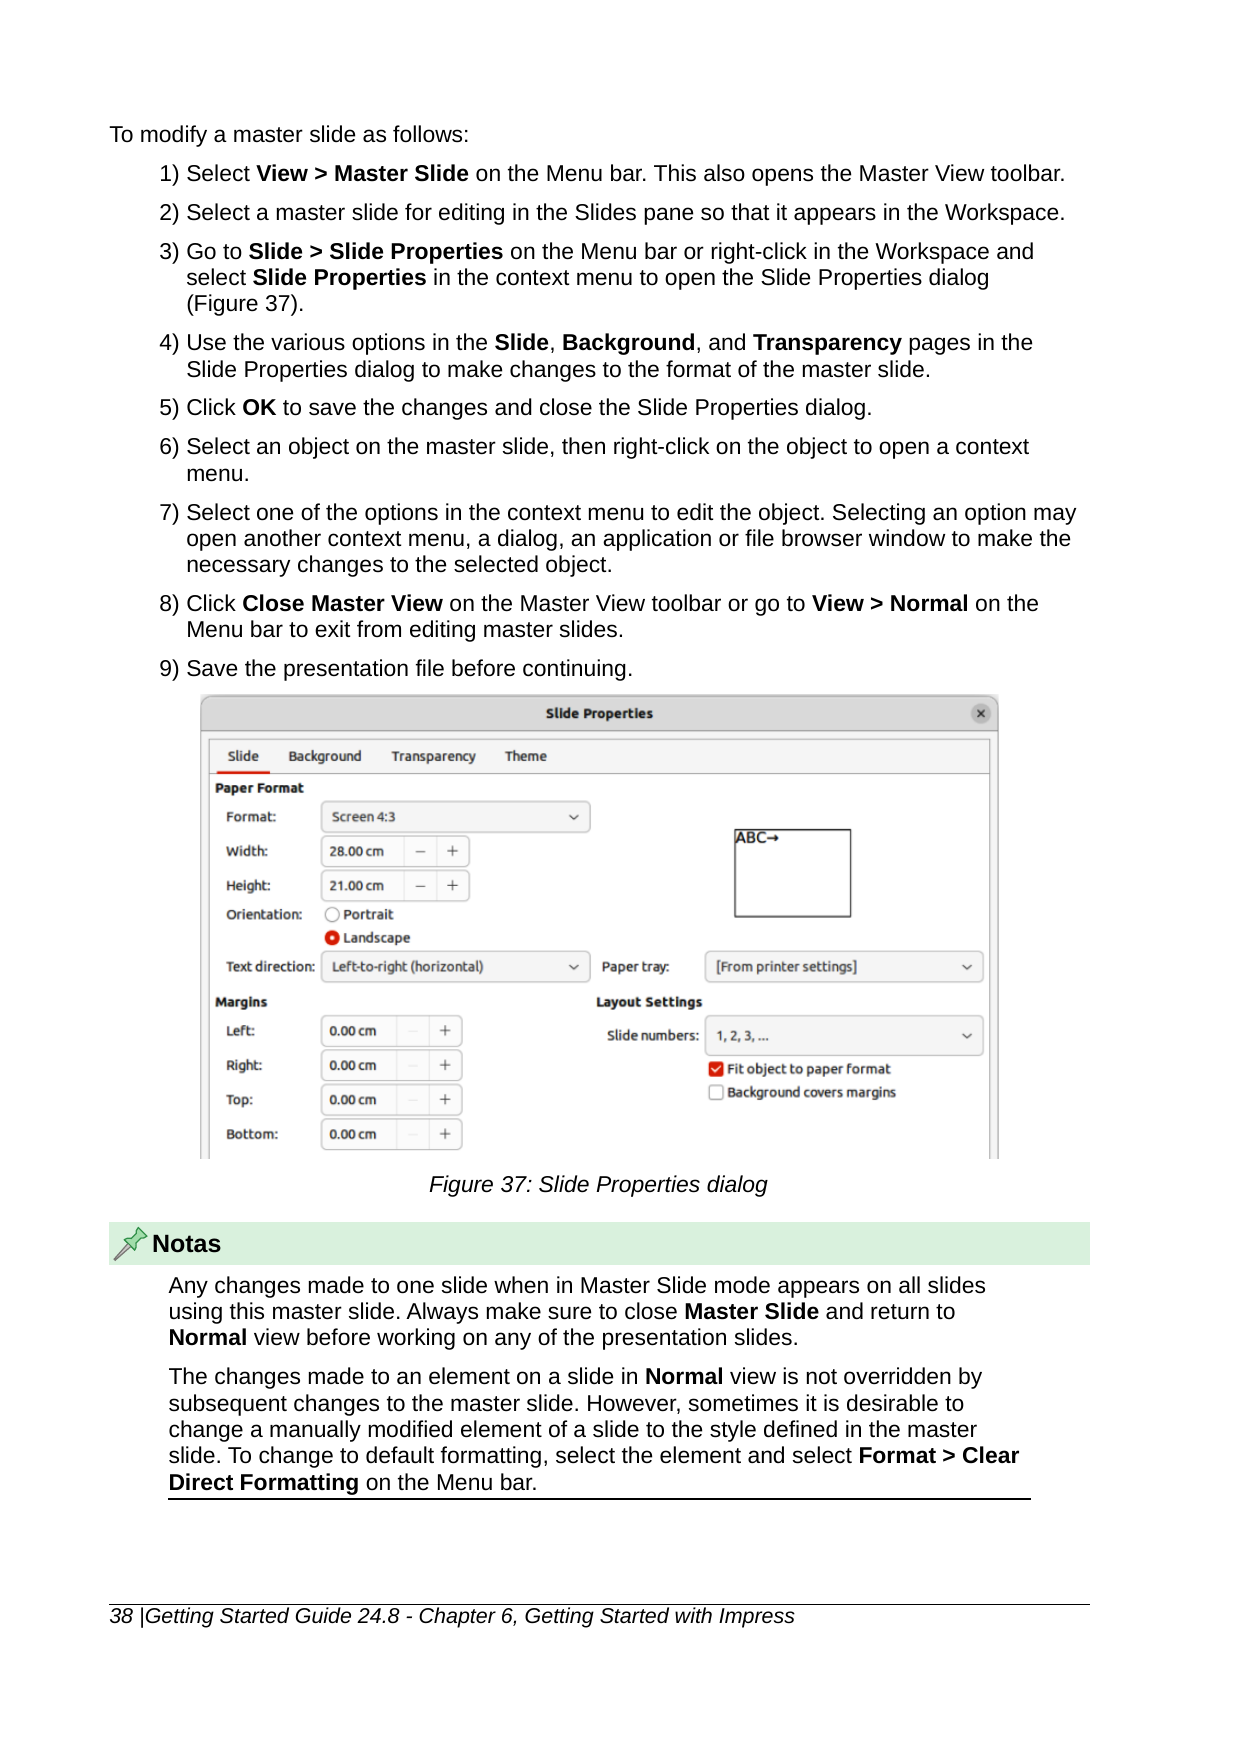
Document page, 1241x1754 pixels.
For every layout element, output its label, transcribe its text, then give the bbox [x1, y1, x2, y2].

list Click OK to save the changes and close the Slide Properties dialog. [186, 394, 1090, 421]
list Use the various options in the Slide, Background, and Transparency pages in the Slide Properties dialog to make changes to the format of the master slide. [186, 329, 1090, 382]
list Select an object on the master slide, then right-click on the object to open a context menu. [186, 433, 1090, 486]
list Select View > Master Slide on the Menu bar. This also opens the Master View toolbar. [186, 160, 1090, 186]
list Click Close Master View on the Master View toolbar or go to View > Normal on the Menu bar to exit from editing master slides. [186, 590, 1090, 643]
list To modify a master slide as follows: [109, 121, 1090, 147]
subtitle Notas [109, 1222, 1090, 1265]
list Go to Slide > Slide Properties on the Menu bar or right-click in the Workspace and select Slide Properties in the context menu to open the Slide Properties dialog (Figure 37). [186, 238, 1090, 317]
picture [200, 694, 999, 1159]
list Select one of the options in the context menu to edit the object. Selecting an option may open another context menu, a dialog, an application or file browser window to make the necessary changes to the selected object. [186, 498, 1090, 577]
list Save the presentation file before continuing. [186, 655, 1090, 682]
text Any changes made to one slide when in Master Slide mode appears on all slides using this master slide. Always make sure to close Master Slide and return to Normal view before working on any of the presentation slides. [168, 1272, 1031, 1351]
text Figure 37: Slide Properties dialog [200, 1171, 999, 1198]
text The changes made to an element on a slide in Normal view is not overridden by subsequent changes to the master slide. However, sometimes it is desirable to change a manually modified element of a slide to the style defined in the master slide. To change to default formatting, select the element and select Format > Clear Direct Formatting on the Menu bar. [168, 1363, 1031, 1498]
list Select a master slide for editing in the Slides pane so that it appears in the Workspace. [186, 199, 1090, 225]
